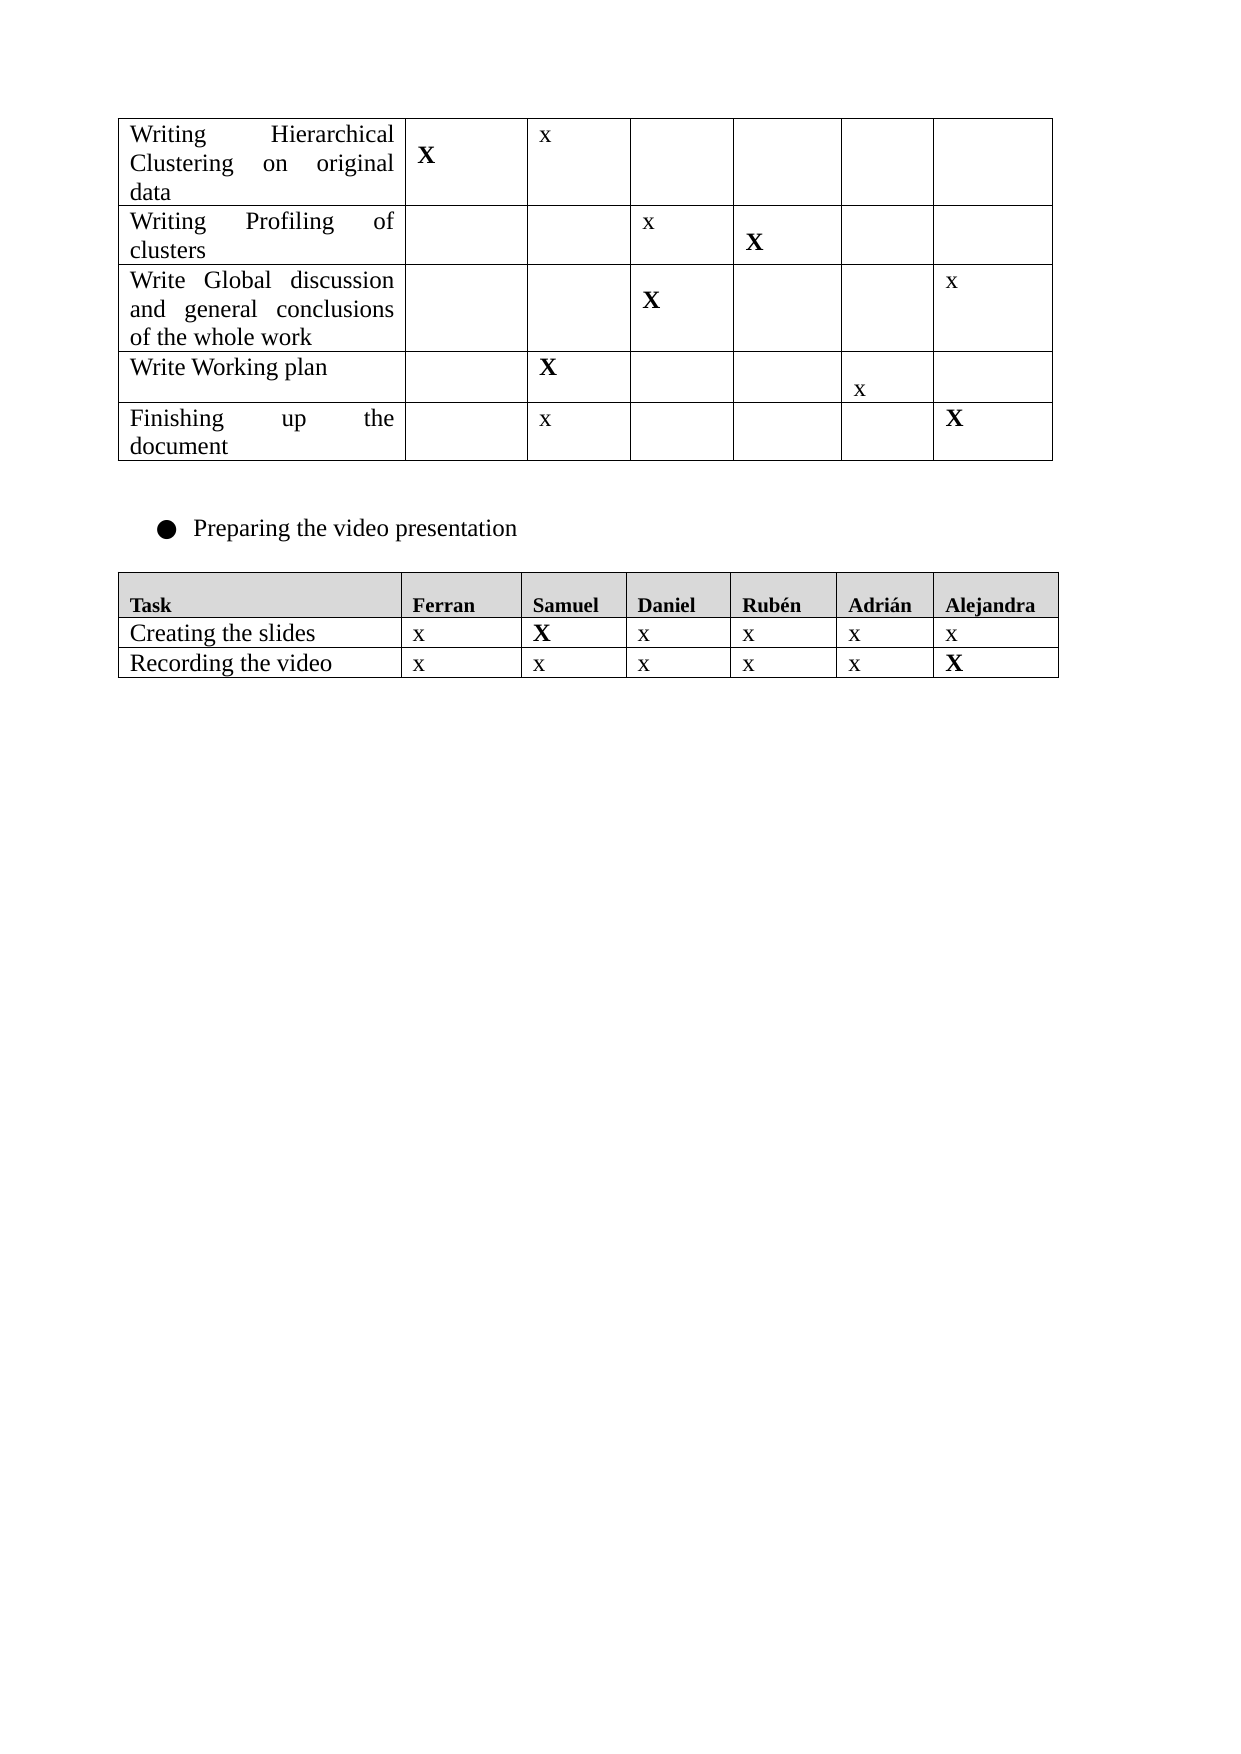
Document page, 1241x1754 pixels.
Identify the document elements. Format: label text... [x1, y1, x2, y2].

table_cell x [842, 352, 933, 402]
table_cell X [406, 119, 527, 205]
table_cell Write Global discussion and general conclusions of the whole work [119, 265, 405, 351]
table_header Samuel [522, 573, 626, 617]
table_cell [734, 352, 841, 402]
table_cell [406, 403, 527, 460]
table_cell Finishing up the document [119, 403, 405, 460]
table_cell [934, 119, 1052, 205]
table_cell [842, 119, 933, 205]
table_cell x [627, 618, 730, 647]
table_cell Writing Hierarchical Clustering on original data [119, 119, 405, 205]
table_cell Creating the slides [119, 618, 401, 647]
table_cell x [731, 648, 836, 677]
table_cell [842, 403, 933, 460]
table_cell [406, 352, 527, 402]
table_cell [631, 352, 733, 402]
table_cell [842, 265, 933, 351]
table_cell X [528, 352, 630, 402]
table_cell x [402, 648, 521, 677]
table_cell x [934, 618, 1058, 647]
table_header Task [119, 573, 401, 617]
table_cell X [934, 403, 1052, 460]
table_cell X [934, 648, 1058, 677]
table_header Adrián [837, 573, 933, 617]
table_cell [934, 206, 1052, 264]
table_header Daniel [627, 573, 730, 617]
table_cell x [837, 618, 933, 647]
table_cell [734, 265, 841, 351]
table_cell [631, 119, 733, 205]
table_cell x [731, 618, 836, 647]
table_cell [934, 352, 1052, 402]
table_cell Recording the video [119, 648, 401, 677]
table_header Ferran [402, 573, 521, 617]
table_cell x [528, 403, 630, 460]
table_cell [406, 206, 527, 264]
table_cell [406, 265, 527, 351]
table_cell x [837, 648, 933, 677]
table_cell Writing Profiling of clusters [119, 206, 405, 264]
table_cell Write Working plan [119, 352, 405, 402]
table_cell x [631, 206, 733, 264]
table_cell x [934, 265, 1052, 351]
list Preparing the video presentation [156, 500, 1122, 551]
table_cell x [528, 119, 630, 205]
table_cell [734, 403, 841, 460]
table_cell [842, 206, 933, 264]
table_cell x [522, 648, 626, 677]
table_cell X [631, 265, 733, 351]
table_cell x [627, 648, 730, 677]
table_cell [631, 403, 733, 460]
table_cell [734, 119, 841, 205]
table_cell [528, 206, 630, 264]
table_cell x [402, 618, 521, 647]
table_cell X [734, 206, 841, 264]
table_cell [528, 265, 630, 351]
table_cell X [522, 618, 626, 647]
table_header Rubén [731, 573, 836, 617]
table_header Alejandra [934, 573, 1058, 617]
